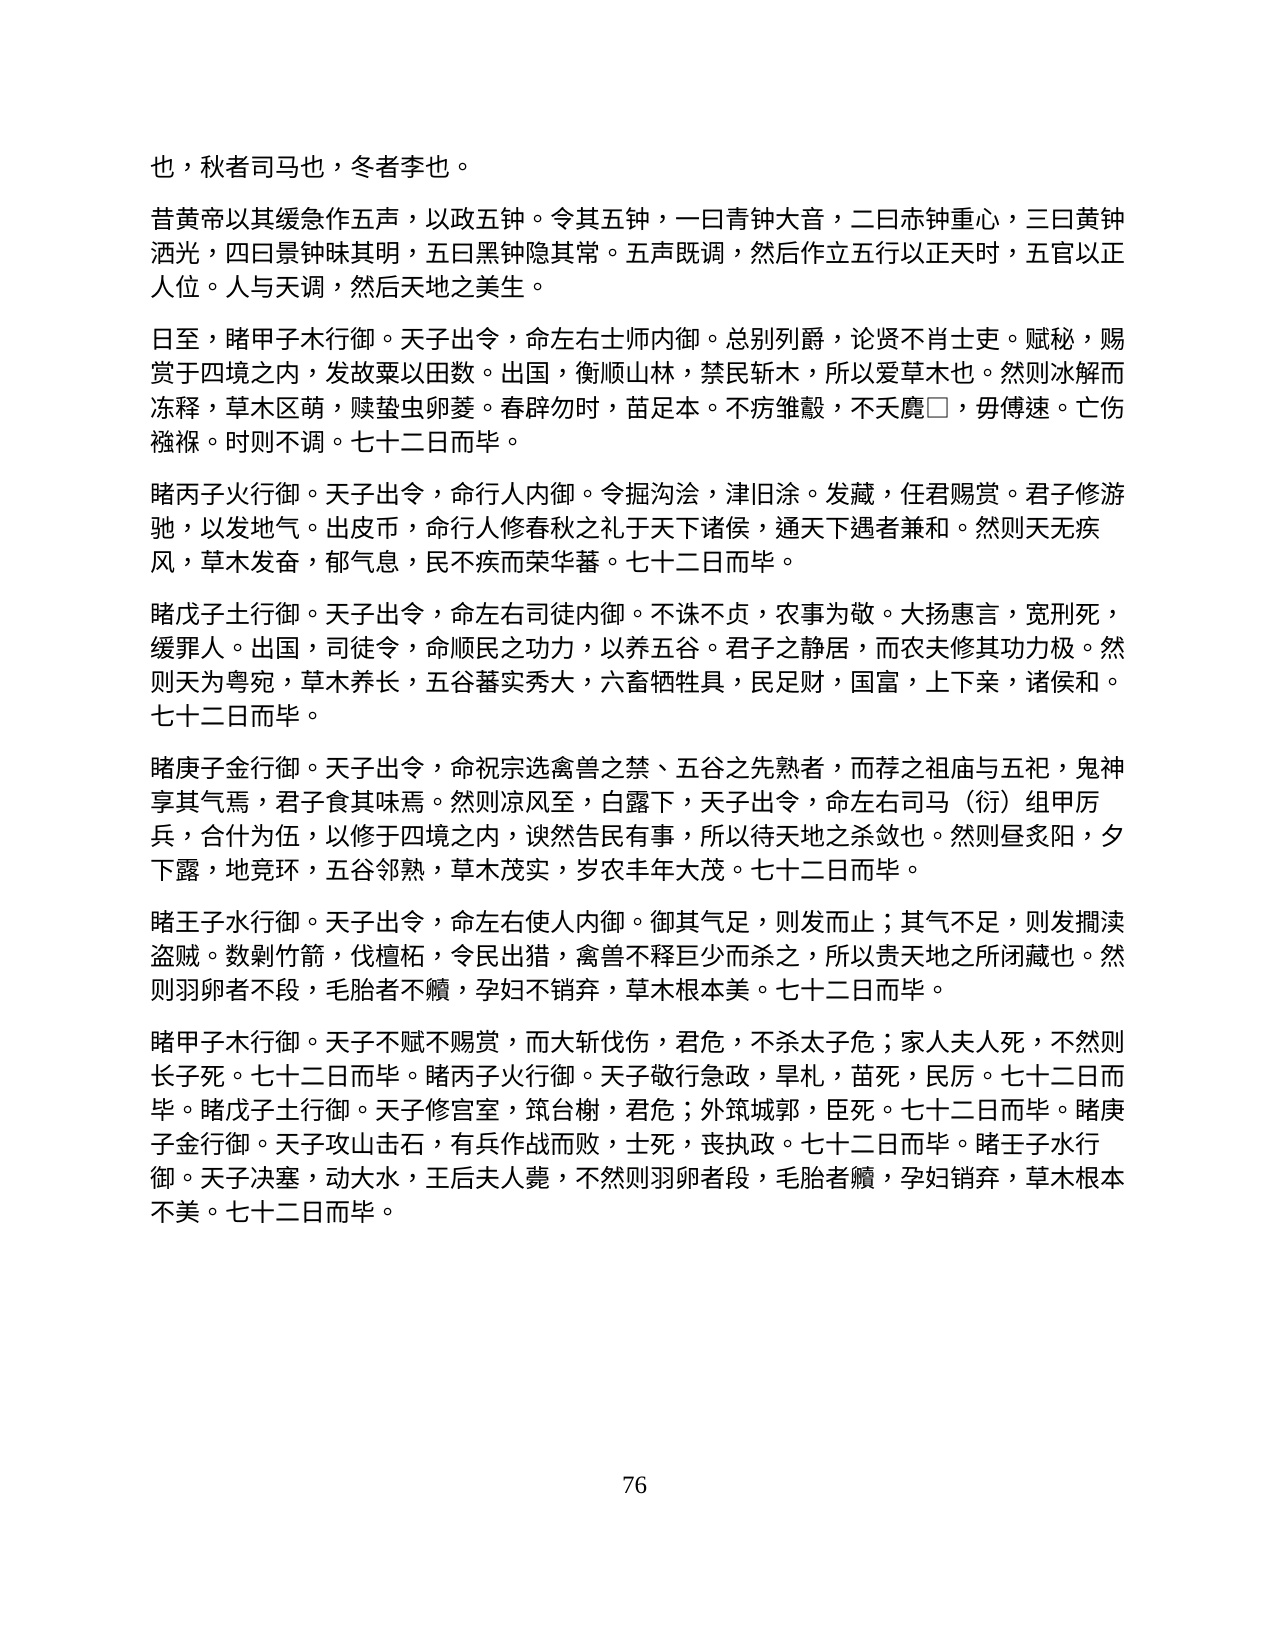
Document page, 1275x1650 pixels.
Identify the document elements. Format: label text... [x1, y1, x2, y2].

text 睹戊子土行御。天子出令，命左右司徒内御。不诛不贞，农事为敬。大扬惠言，宽刑死，缓罪人。出国，司徒令，命顺民之功力，以养五谷。君子之静居，而农夫修其功力极。然则天为粤宛，草木养长，五谷蕃实秀大，六畜牺牲具，民足财，国富，上下亲，诸侯和。七十二日而毕。 [150, 596, 1125, 733]
text 睹庚子金行御。天子出令，命祝宗选禽兽之禁、五谷之先熟者，而荐之祖庙与五祀，鬼神享其气焉，君子食其味焉。然则凉风至，白露下，天子出令，命左右司马（衍）组甲厉兵，合什为伍，以修于四境之内，谀然告民有事，所以待天地之杀敛也。然则昼炙阳，夕下露，地竞环，五谷邻熟，草木茂实，岁农丰年大茂。七十二日而毕。 [150, 751, 1125, 887]
text 睹丙子火行御。天子出令，命行人内御。令掘沟浍，津旧涂。发藏，任君赐赏。君子修游驰，以发地气。出皮币，命行人修春秋之礼于天下诸侯，通天下遇者兼和。然则天无疾风，草木发奋，郁气息，民不疾而荣华蕃。七十二日而毕。 [150, 476, 1125, 578]
text 睹甲子木行御。天子不赋不赐赏，而大斩伐伤，君危，不杀太子危；家人夫人死，不然则长子死。七十二日而毕。睹丙子火行御。天子敬行急政，旱札，苗死，民厉。七十二日而毕。睹戊子土行御。天子修宫室，筑台榭，君危；外筑城郭，臣死。七十二日而毕。睹庚子金行御。天子攻山击石，有兵作战而败，士死，丧执政。七十二日而毕。睹壬子水行御。天子决塞，动大水，王后夫人薨，不然则羽卵者段，毛胎者贕，孕妇销弃，草木根本不美。七十二日而毕。 [150, 1025, 1125, 1229]
text 日至，睹甲子木行御。天子出令，命左右士师内御。总别列爵，论贤不肖士吏。赋秘，赐赏于四境之内，发故粟以田数。出国，衡顺山林，禁民斩木，所以爱草木也。然则冰解而冻释，草木区萌，赎蛰虫卵菱。春辟勿时，苗足本。不疠雏鷇，不夭麑□，毋傅速。亡伤襁褓。时则不调。七十二日而毕。 [150, 322, 1125, 458]
text 也，秋者司马也，冬者李也。 [150, 150, 1125, 184]
text 昔黄帝以其缓急作五声，以政五钟。令其五钟，一曰青钟大音，二曰赤钟重心，三曰黄钟洒光，四曰景钟昧其明，五曰黑钟隐其常。五声既调，然后作立五行以正天时，五官以正人位。人与天调，然后天地之美生。 [150, 202, 1125, 304]
text 睹王子水行御。天子出令，命左右使人内御。御其气足，则发而止；其气不足，则发撊渎盗贼。数劋竹箭，伐檀柘，令民出猎，禽兽不释巨少而杀之，所以贵天地之所闭藏也。然则羽卵者不段，毛胎者不贕，孕妇不销弃，草木根本美。七十二日而毕。 [150, 905, 1125, 1007]
